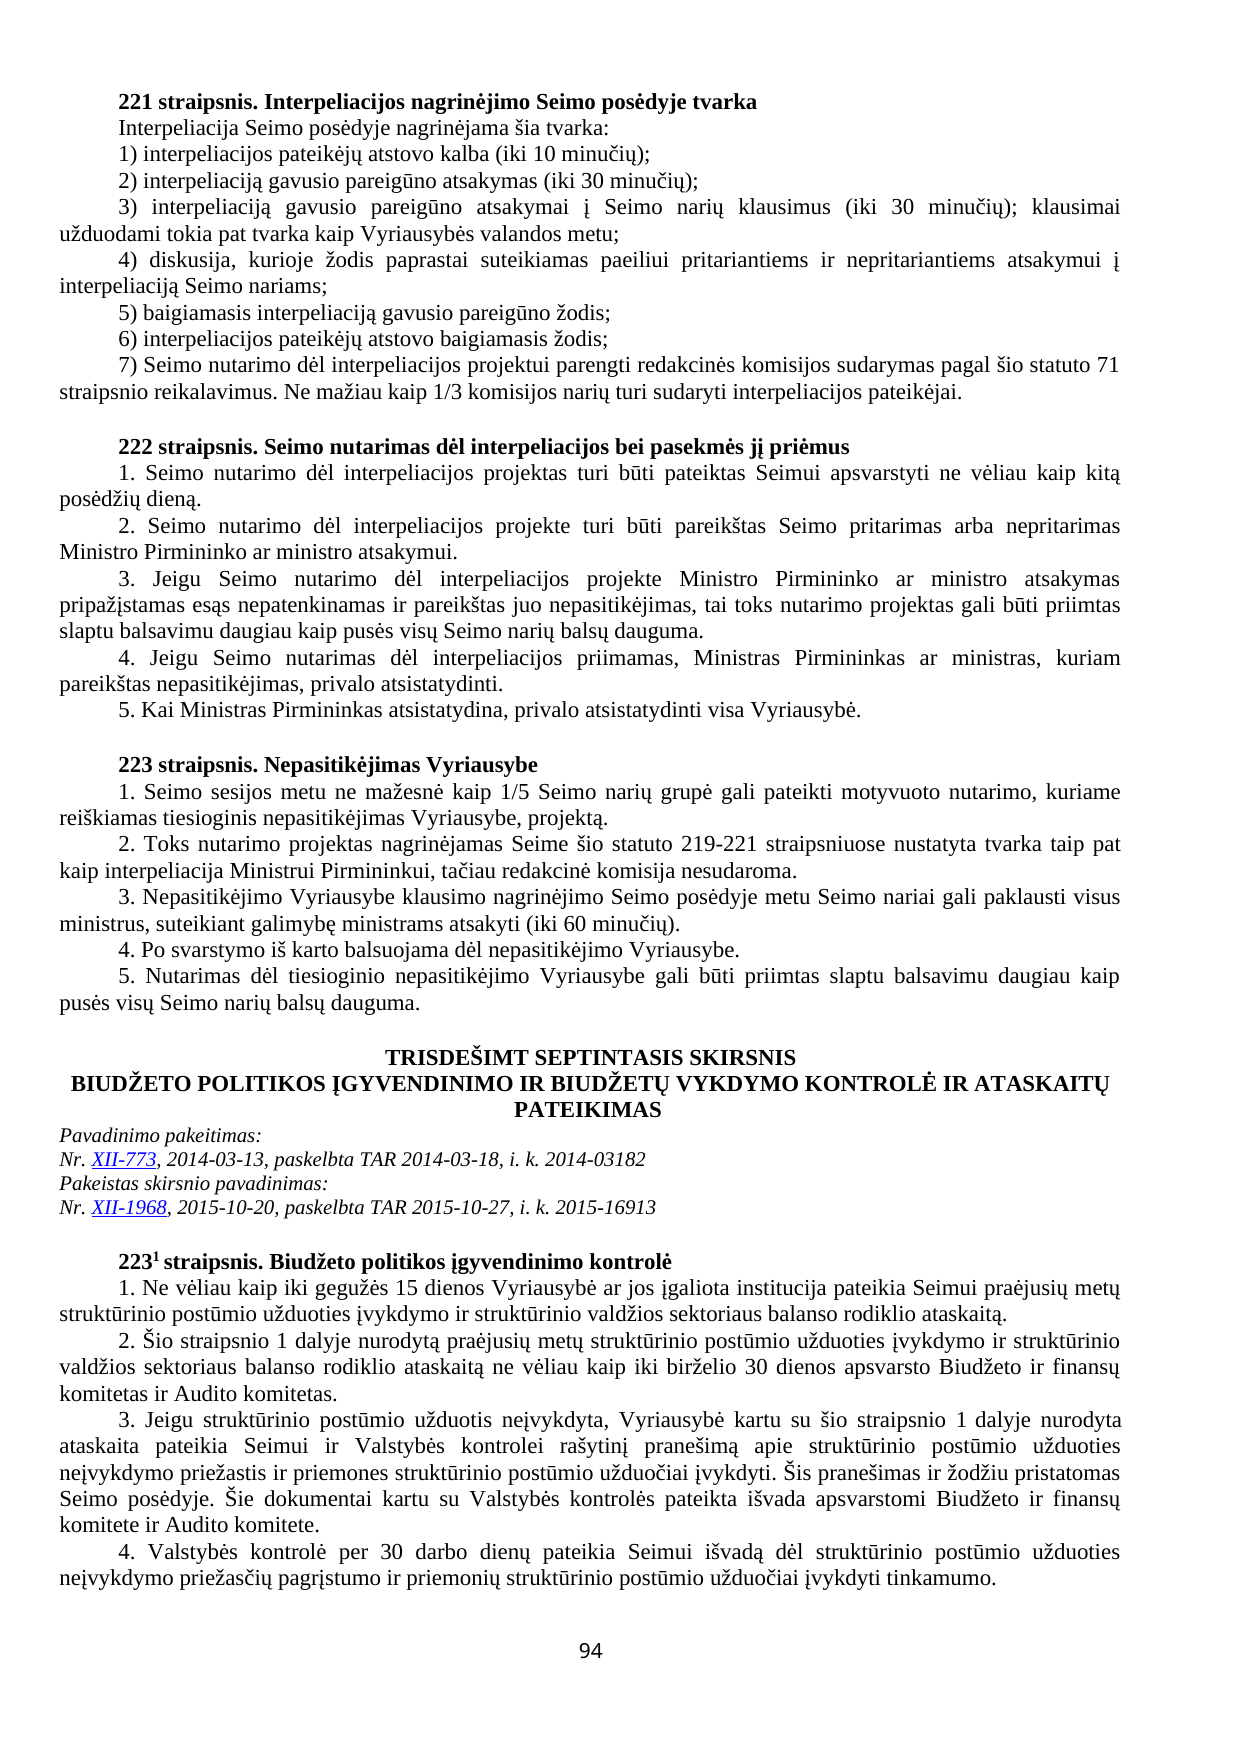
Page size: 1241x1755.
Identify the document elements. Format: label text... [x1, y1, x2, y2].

text 5. Nutarimas dėl tiesioginio nepasitikėjimo Vyriausybe gali būti priimtas slaptu balsavimu daugiau kaip pusės visų Seimo narių balsų dauguma. [59, 962, 1122, 1015]
text 1. Ne vėliau kaip iki gegužės 15 dienos Vyriausybė ar jos įgaliota institucija pateikia Seimui praėjusių metų struktūrinio postūmio užduoties įvykdymo ir struktūrinio valdžios sektoriaus balanso rodiklio ataskaitą. [59, 1274, 1122, 1327]
text Nr. XII-773, 2014-03-13, paskelbta TAR 2014-03-18, i. k. 2014-03182 [59, 1147, 1122, 1171]
text 1. Seimo nutarimo dėl interpeliacijos projektas turi būti pateiktas Seimui apsvarstyti ne vėliau kaip kitą posėdžių dieną. [59, 459, 1122, 512]
text 7) Seimo nutarimo dėl interpeliacijos projektui parengti redakcinės komisijos sudarymas pagal šio statuto 71 straipsnio reikalavimus. Ne mažiau kaip 1/3 komisijos narių turi sudaryti interpeliacijos pateikėjai. [59, 351, 1122, 404]
text 3. Jeigu struktūrinio postūmio užduotis neįvykdyta, Vyriausybė kartu su šio straipsnio 1 dalyje nurodyta ataskaita pateikia Seimui ir Valstybės kontrolei rašytinį pranešimą apie struktūrinio postūmio užduoties neįvykdymo priežastis ir priemones struktūrinio postūmio užduočiai įvykdyti. Šis pranešimas ir žodžiu pristatomas Seimo posėdyje. Šie dokumentai kartu su Valstybės kontrolės pateikta išvada apsvarstomi Biudžeto ir finansų komitete ir Audito komitete. [59, 1406, 1122, 1538]
text 1) interpeliacijos pateikėjų atstovo kalba (iki 10 minučių); [59, 141, 1122, 167]
text 3) interpeliaciją gavusio pareigūno atsakymai į Seimo narių klausimus (iki 30 minučių); klausimai užduodami tokia pat tvarka kaip Vyriausybės valandos metu; [59, 193, 1122, 246]
text 4. Valstybės kontrolė per 30 darbo dienų pateikia Seimui išvadą dėl struktūrinio postūmio užduoties neįvykdymo priežasčių pagrįstumo ir priemonių struktūrinio postūmio užduočiai įvykdyti tinkamumo. [59, 1538, 1122, 1590]
text 2. Toks nutarimo projektas nagrinėjamas Seime šio statuto 219-221 straipsniuose nustatyta tvarka taip pat kaip interpeliacija Ministrui Pirmininkui, tačiau redakcinė komisija nesudaroma. [59, 831, 1122, 883]
text 2. Seimo nutarimo dėl interpeliacijos projekte turi būti pareikštas Seimo pritarimas arba nepritarimas Ministro Pirmininko ar ministro atsakymui. [59, 512, 1122, 564]
text 1. Seimo sesijos metu ne mažesnė kaip 1/5 Seimo narių grupė gali pateikti motyvuoto nutarimo, kuriame reiškiamas tiesioginis nepasitikėjimas Vyriausybe, projektą. [59, 778, 1122, 831]
text 4) diskusija, kurioje žodis paprastai suteikiamas paeiliui pritariantiems ir nepritariantiems atsakymui į interpeliaciją Seimo nariams; [59, 246, 1122, 299]
text Pavadinimo pakeitimas: [59, 1123, 1122, 1147]
text TRISDEŠIMT SEPTINTASIS SKIRSNIS [59, 1044, 1122, 1070]
text 3. Jeigu Seimo nutarimo dėl interpeliacijos projekte Ministro Pirmininko ar ministro atsakymas pripažįstamas esąs nepatenkinamas ir pareikštas juo nepasitikėjimas, tai toks nutarimo projektas gali būti priimtas slaptu balsavimu daugiau kaip pusės visų Seimo narių balsų dauguma. [59, 564, 1122, 644]
text 2) interpeliaciją gavusio pareigūno atsakymas (iki 30 minučių); [59, 167, 1122, 193]
text 5) baigiamasis interpeliaciją gavusio pareigūno žodis; [59, 299, 1122, 325]
text 2231 straipsnis. Biudžeto politikos įgyvendinimo kontrolė [59, 1248, 1122, 1274]
text 6) interpeliacijos pateikėjų atstovo baigiamasis žodis; [59, 325, 1122, 351]
text Nr. XII-1968, 2015-10-20, paskelbta TAR 2015-10-27, i. k. 2015-16913 [59, 1195, 1122, 1219]
text BIUDŽETO POLITIKOS ĮGYVENDINIMO IR BIUDŽETŲ VYKDYMO KONTROLĖ IR ATASKAITŲ PATEIKIMAS [59, 1070, 1122, 1123]
text 4. Po svarstymo iš karto balsuojama dėl nepasitikėjimo Vyriausybe. [59, 936, 1122, 962]
text Interpeliacija Seimo posėdyje nagrinėjama šia tvarka: [59, 114, 1122, 141]
text Pakeistas skirsnio pavadinimas: [59, 1171, 1122, 1195]
text 222 straipsnis. Seimo nutarimas dėl interpeliacijos bei pasekmės jį priėmus [59, 433, 1122, 459]
text 223 straipsnis. Nepasitikėjimas Vyriausybe [59, 751, 1122, 778]
text 221 straipsnis. Interpeliacijos nagrinėjimo Seimo posėdyje tvarka [59, 88, 1122, 114]
text 3. Nepasitikėjimo Vyriausybe klausimo nagrinėjimo Seimo posėdyje metu Seimo nariai gali paklausti visus ministrus, suteikiant galimybę ministrams atsakyti (iki 60 minučių). [59, 883, 1122, 936]
text 2. Šio straipsnio 1 dalyje nurodytą praėjusių metų struktūrinio postūmio užduoties įvykdymo ir struktūrinio valdžios sektoriaus balanso rodiklio ataskaitą ne vėliau kaip iki birželio 30 dienos apsvarsto Biudžeto ir finansų komitetas ir Audito komitetas. [59, 1327, 1122, 1406]
text 5. Kai Ministras Pirmininkas atsistatydina, privalo atsistatydinti visa Vyriausybė. [59, 696, 1122, 723]
text 4. Jeigu Seimo nutarimas dėl interpeliacijos priimamas, Ministras Pirmininkas ar ministras, kuriam pareikštas nepasitikėjimas, privalo atsistatydinti. [59, 644, 1122, 696]
